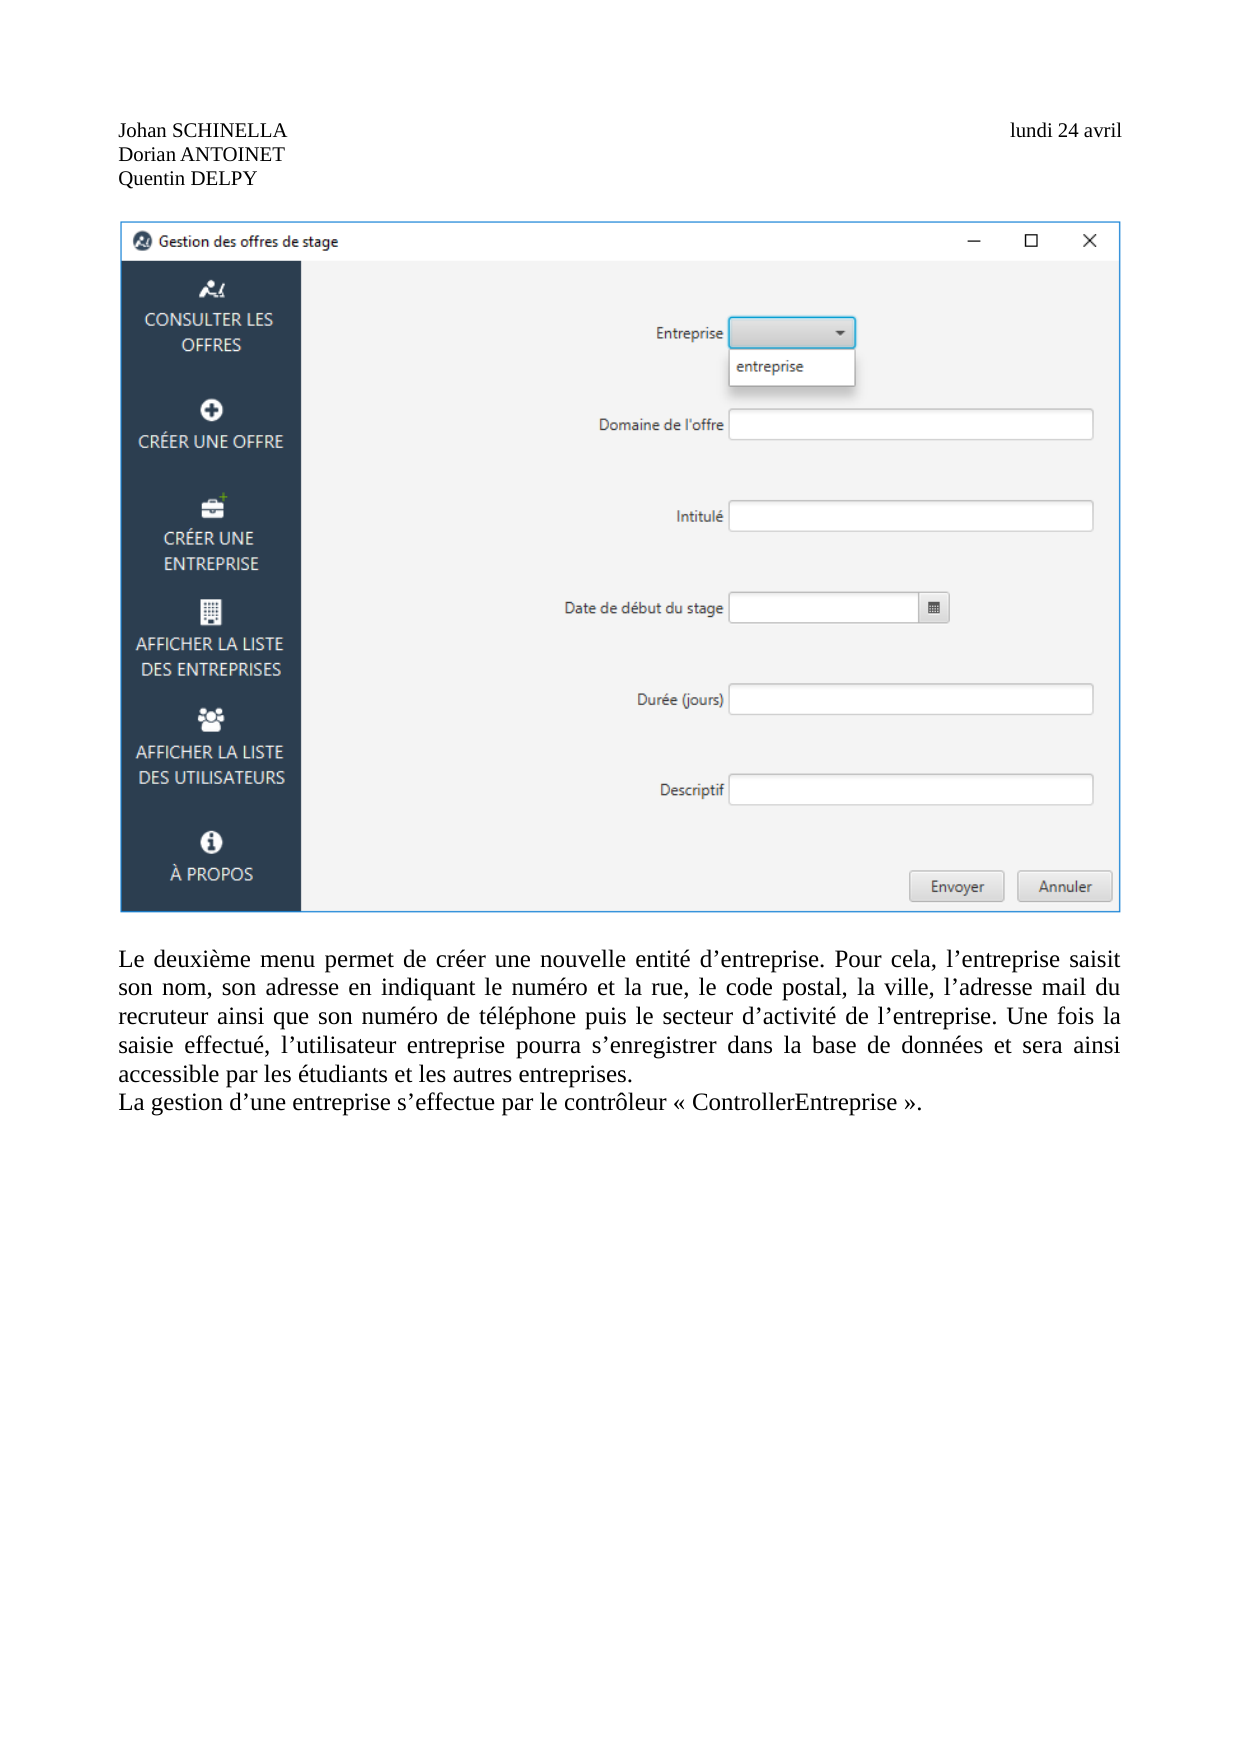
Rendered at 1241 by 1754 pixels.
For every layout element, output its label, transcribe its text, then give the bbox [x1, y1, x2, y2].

picture [118, 219, 1123, 915]
text La gestion d’une entreprise s’effectue par le contrôleur « ControllerEntreprise ». [118, 1087, 1122, 1116]
text Le deuxième menu permet de créer une nouvelle entité d’entreprise. Pour cela, l’entreprise saisit son nom, son adresse en indiquant le numéro et la rue, le code postal, la ville, l’adresse mail du recruteur ainsi que son numéro de téléphone puis le secteur d’activité de l’entreprise. Une fois la saisie effectué, l’utilisateur entreprise pourra s’enregistrer dans la base de données et sera ainsi accessible par les étudiants et les autres entreprises. [118, 944, 1122, 1087]
